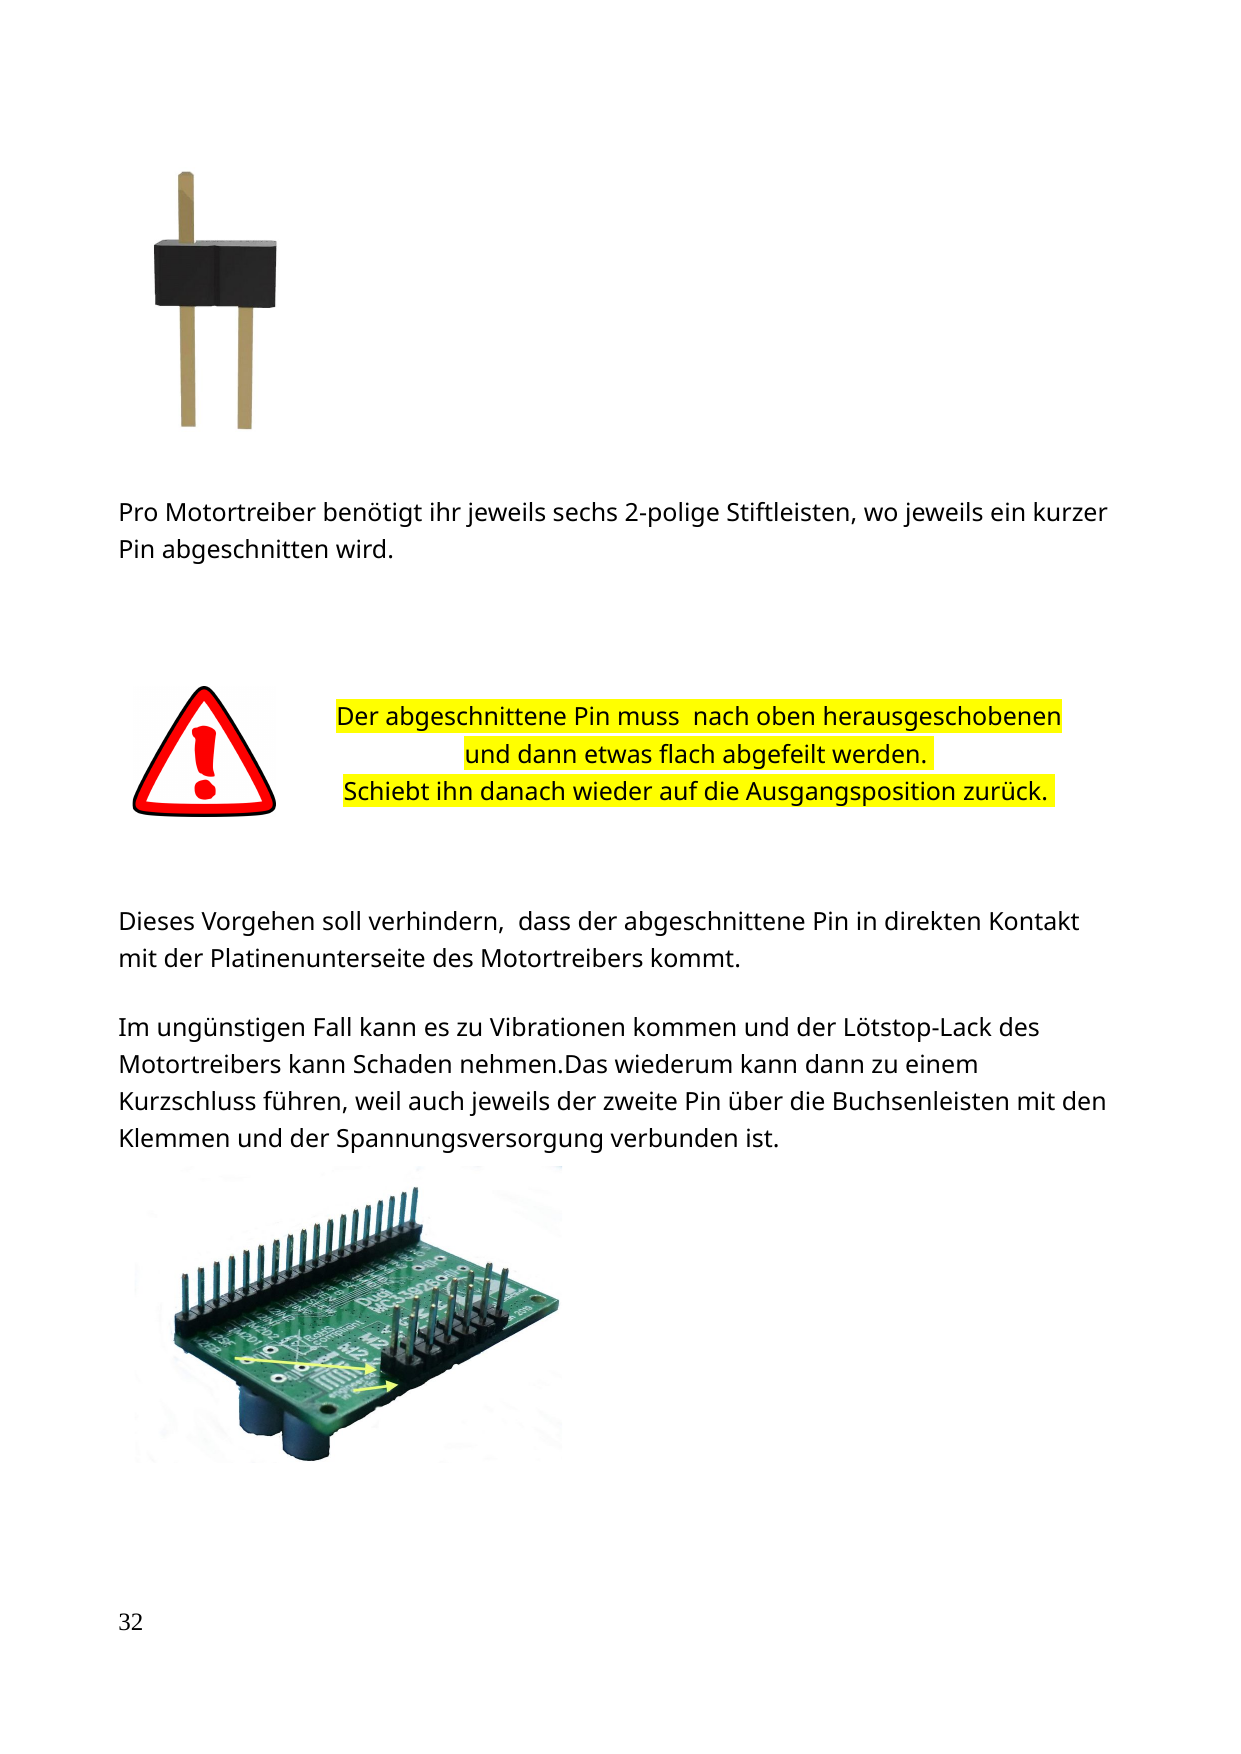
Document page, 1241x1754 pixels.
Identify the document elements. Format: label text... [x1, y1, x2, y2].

text Dieses Vorgehen soll verhindern, dass der abgeschnittene Pin in direkten Kontakt mit der Platinenunterseite des Motortreibers kommt. [118, 901, 1122, 975]
picture [132, 686, 276, 817]
picture [134, 1166, 563, 1463]
picture [146, 167, 281, 432]
text Der abgeschnittene Pin muss nach oben herausgeschobenen und dann etwas flach abgefeilt werden. Schiebt ihn danach wieder auf die Ausgangsposition zurück. [276, 696, 1122, 808]
text Im ungünstigen Fall kann es zu Vibrationen kommen und der Lötstop-Lack des Motortreibers kann Schaden nehmen.Das wiederum kann dann zu einem Kurzschluss führen, weil auch jeweils der zweite Pin über die Buchsenleisten mit den Klemmen und der Spannungsversorgung verbunden ist. [118, 1007, 1122, 1155]
text Pro Motortreiber benötigt ihr jeweils sechs 2-polige Stiftleisten, wo jeweils ein kurzer Pin abgeschnitten wird. [118, 491, 1122, 603]
